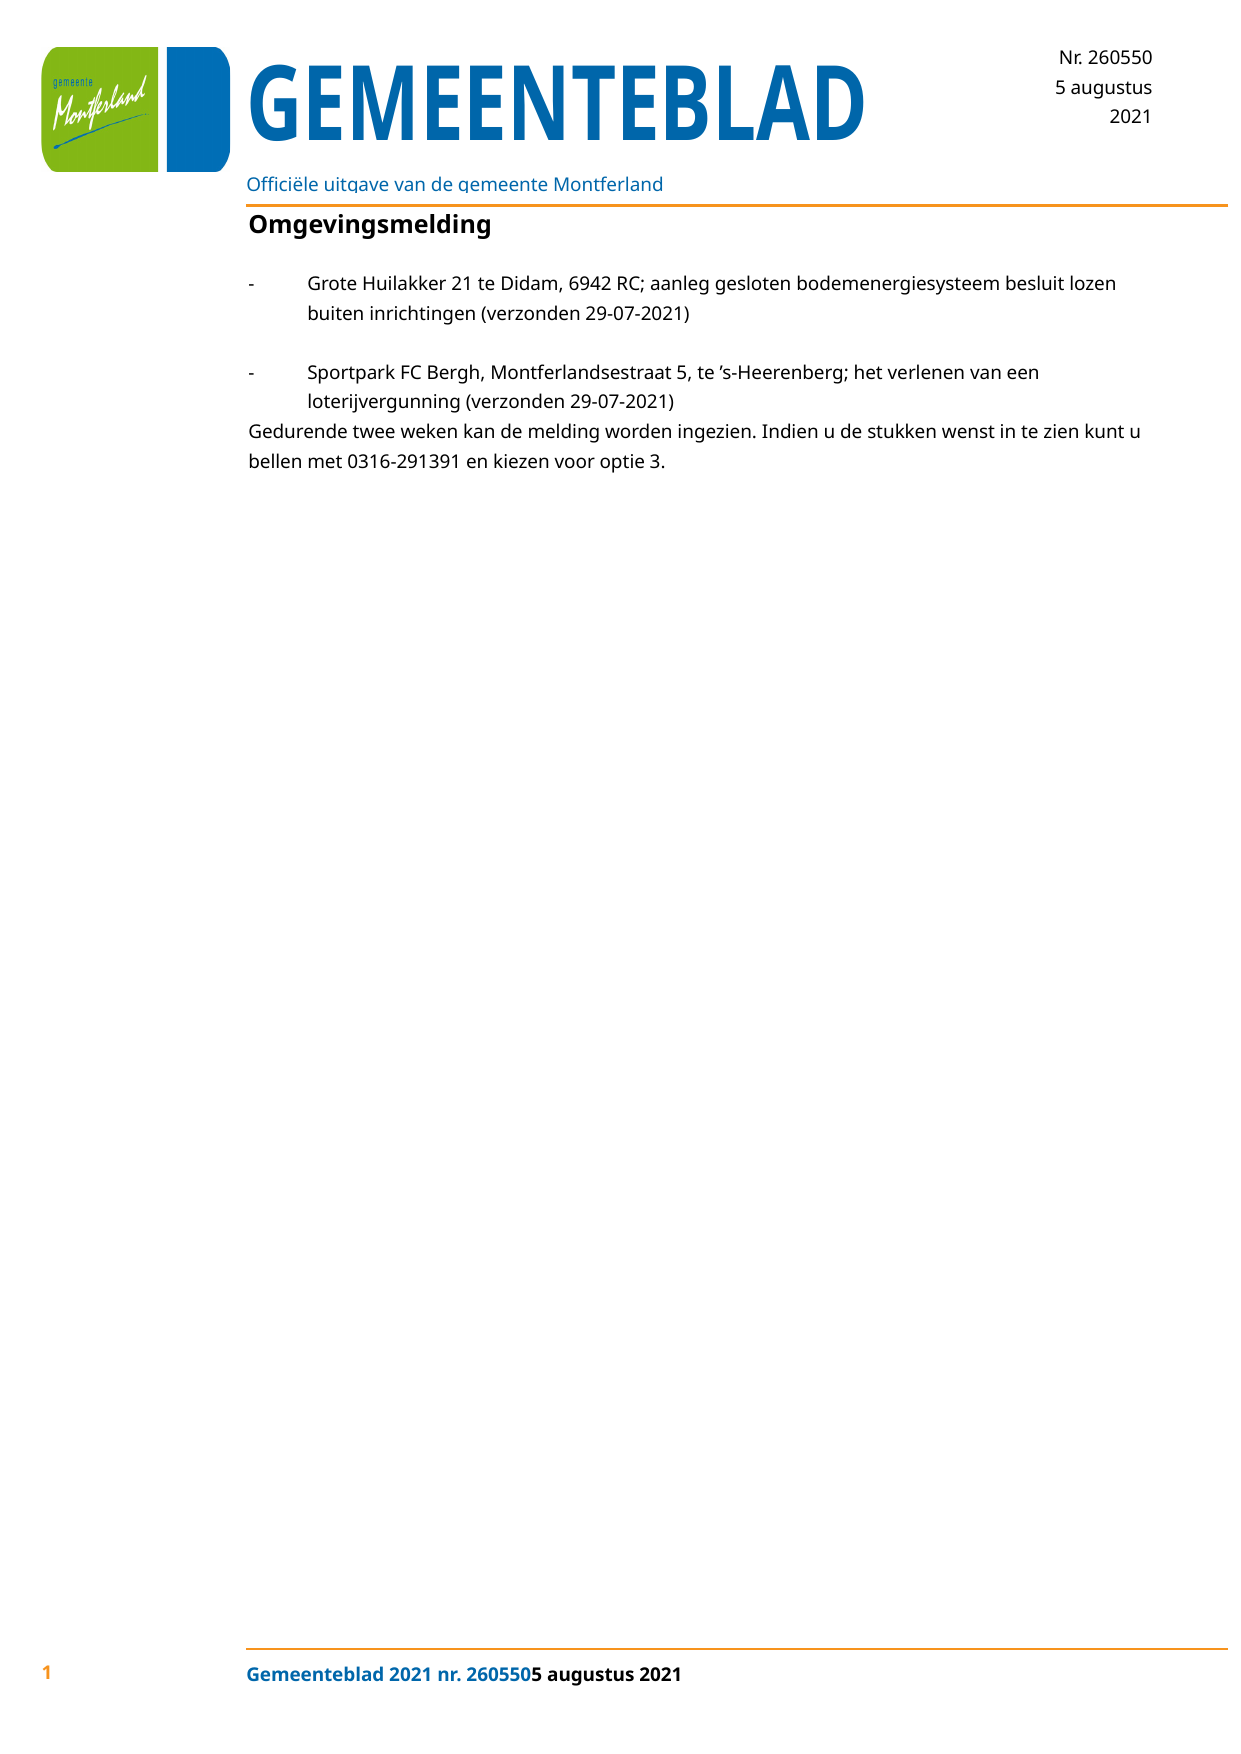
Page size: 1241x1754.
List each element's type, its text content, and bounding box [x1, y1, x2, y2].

list Sportpark FC Bergh, Montferlandsestraat 5, te ’s-Heerenberg; het verlenen van een loterijvergunning (verzonden 29-07-2021) [248, 359, 1152, 414]
text Omgevingsmelding [248, 207, 1152, 241]
picture [41, 47, 231, 172]
list Grote Huilakker 21 te Didam, 6942 RC; aanleg gesloten bodemenergiesysteem besluit lozen buiten inrichtingen (verzonden 29-07-2021) [248, 270, 1152, 326]
text Gedurende twee weken kan de melding worden ingezien. Indien u de stukken wenst in te zien kunt u bellen met 0316-291391 en kiezen voor optie 3. [248, 418, 1152, 473]
